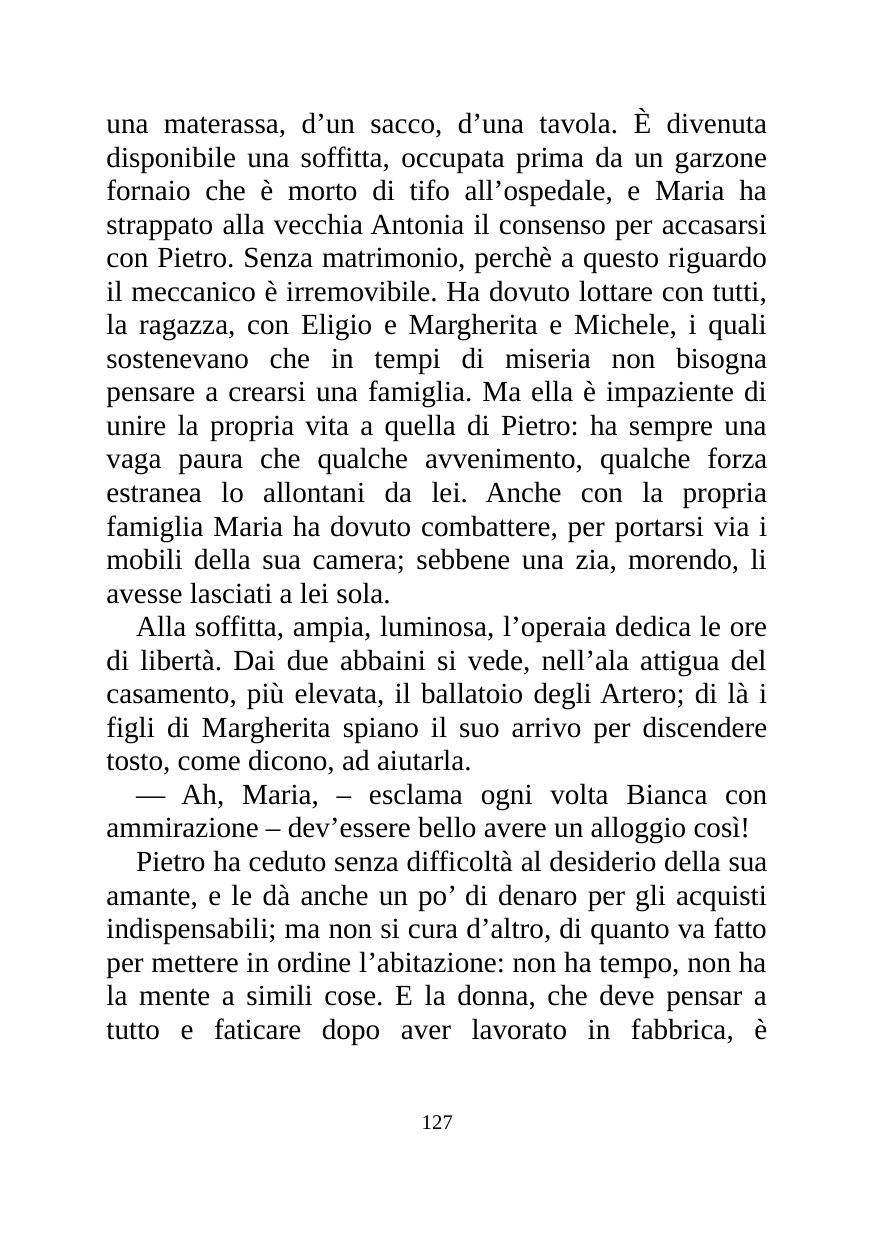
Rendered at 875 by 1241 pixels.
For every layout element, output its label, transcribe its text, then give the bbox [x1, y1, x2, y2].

text una materassa, d’un sacco, d’una tavola. È divenuta disponibile una soffitta, occupata prima da un garzone fornaio che è morto di tifo all’ospedale, e Maria ha strappato alla vecchia Antonia il consenso per accasarsi con Pietro. Senza matrimonio, perchè a questo riguardo il meccanico è irremovibile. Ha dovuto lottare con tutti, la ragazza, con Eligio e Margherita e Michele, i quali sostenevano che in tempi di miseria non bisogna pensare a crearsi una famiglia. Ma ella è impaziente di unire la propria vita a quella di Pietro: ha sempre una vaga paura che qualche avvenimento, qualche forza estranea lo allontani da lei. Anche con la propria famiglia Maria ha dovuto combattere, per portarsi via i mobili della sua camera; sebbene una zia, morendo, li avesse lasciati a lei sola. [106, 106, 768, 609]
text — Ah, Maria, – esclama ogni volta Bianca con ammirazione – dev’essere bello avere un alloggio così! [106, 777, 768, 844]
text Pietro ha ceduto senza difficoltà al desiderio della sua amante, e le dà anche un po’ di denaro per gli acquisti indispensabili; ma non si cura d’altro, di quanto va fatto per mettere in ordine l’abitazione: non ha tempo, non ha la mente a simili cose. E la donna, che deve pensar a tutto e faticare dopo aver lavorato in fabbrica, è [106, 844, 768, 1045]
text Alla soffitta, ampia, luminosa, l’operaia dedica le ore di libertà. Dai due abbaini si vede, nell’ala attigua del casamento, più elevata, il ballatoio degli Artero; di là i figli di Margherita spiano il suo arrivo per discendere tosto, come dicono, ad aiutarla. [106, 609, 768, 777]
